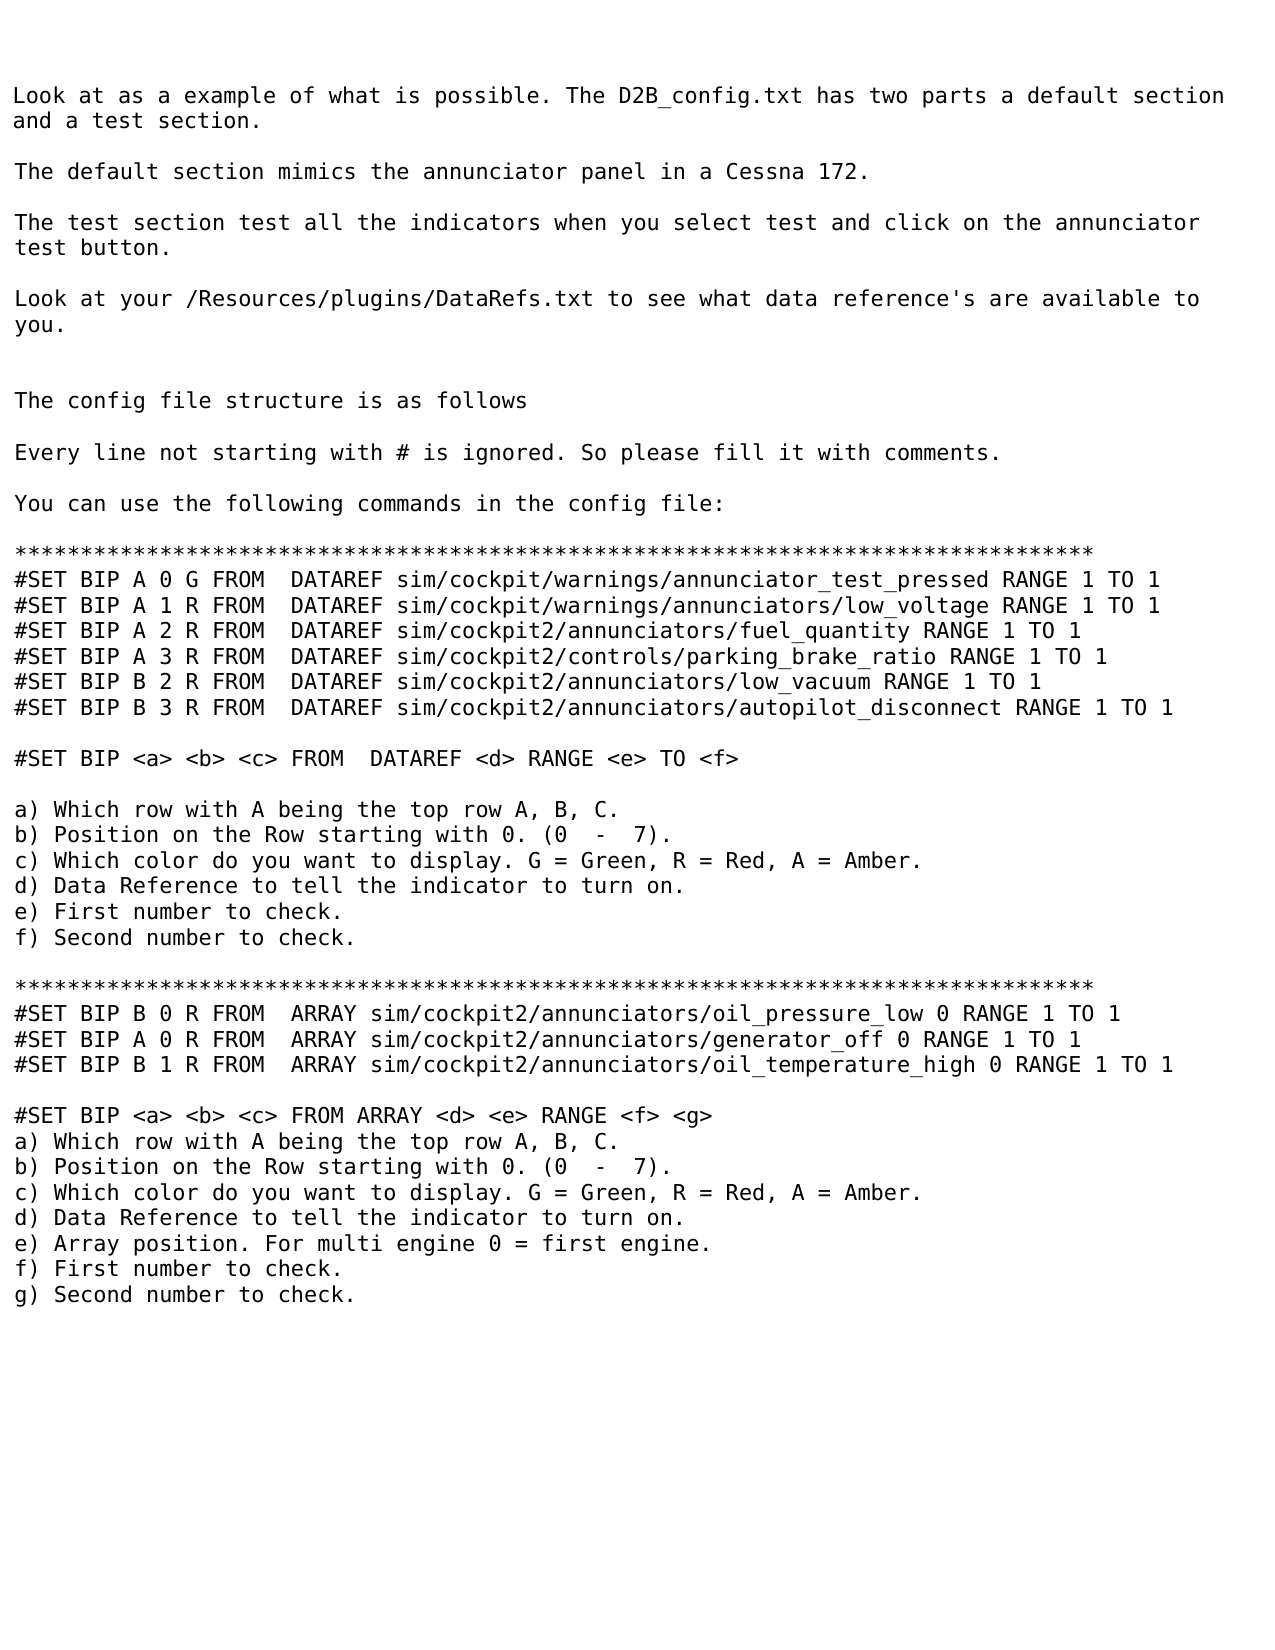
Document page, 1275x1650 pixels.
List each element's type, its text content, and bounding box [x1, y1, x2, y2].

text f) First number to check. [14, 1256, 1256, 1282]
text d) Data Reference to tell the indicator to turn on. [14, 1205, 1256, 1231]
text #SET BIP <a> <b> <c> FROM DATAREF <d> RANGE <e> TO <f> [14, 746, 1256, 771]
text #SET BIP A 3 R FROM DATAREF sim/cockpit2/controls/parking_brake_ratio RANGE 1 TO 1 [14, 644, 1256, 669]
text #SET BIP A 0 R FROM ARRAY sim/cockpit2/annunciators/generator_off 0 RANGE 1 TO 1 [14, 1027, 1256, 1052]
text Every line not starting with # is ignored. So please fill it with comments. [14, 440, 1256, 465]
text c) Which color do you want to display. G = Green, R = Red, A = Amber. [14, 1180, 1256, 1205]
text #SET BIP <a> <b> <c> FROM ARRAY <d> <e> RANGE <f> <g> [14, 1103, 1256, 1129]
text e) Array position. For multi engine 0 = first engine. [14, 1231, 1256, 1256]
text ********************************************************************************** [14, 542, 1256, 567]
text #SET BIP B 0 R FROM ARRAY sim/cockpit2/annunciators/oil_pressure_low 0 RANGE 1 TO 1 [14, 1001, 1256, 1027]
text #SET BIP B 1 R FROM ARRAY sim/cockpit2/annunciators/oil_temperature_high 0 RANGE 1 TO 1 [14, 1052, 1256, 1078]
text #SET BIP B 3 R FROM DATAREF sim/cockpit2/annunciators/autopilot_disconnect RANGE 1 TO 1 [14, 695, 1256, 720]
text d) Data Reference to tell the indicator to turn on. [14, 873, 1256, 899]
text #SET BIP A 1 R FROM DATAREF sim/cockpit/warnings/annunciators/low_voltage RANGE 1 TO 1 [14, 593, 1256, 618]
text b) Position on the Row starting with 0. (0 - 7). [14, 1154, 1256, 1180]
text ********************************************************************************** [14, 976, 1256, 1001]
text #SET BIP B 2 R FROM DATAREF sim/cockpit2/annunciators/low_vacuum RANGE 1 TO 1 [14, 669, 1256, 695]
text a) Which row with A being the top row A, B, C. [14, 797, 1256, 822]
text g) Second number to check. [14, 1282, 1256, 1307]
text The config file structure is as follows [14, 389, 1256, 414]
text c) Which color do you want to display. G = Green, R = Red, A = Amber. [14, 848, 1256, 873]
text Look at your /Resources/plugins/DataRefs.txt to see what data reference's are available to you. [14, 287, 1256, 338]
text a) Which row with A being the top row A, B, C. [14, 1129, 1256, 1154]
text The default section mimics the annunciator panel in a Cessna 172. [14, 159, 1256, 184]
text #SET BIP A 2 R FROM DATAREF sim/cockpit2/annunciators/fuel_quantity RANGE 1 TO 1 [14, 618, 1256, 644]
text #SET BIP A 0 G FROM DATAREF sim/cockpit/warnings/annunciator_test_pressed RANGE 1 TO 1 [14, 567, 1256, 593]
text You can use the following commands in the config file: [14, 491, 1256, 516]
text The test section test all the indicators when you select test and click on the annunciator test button. [14, 210, 1256, 261]
text f) Second number to check. [14, 924, 1256, 950]
text e) First number to check. [14, 899, 1256, 924]
text b) Position on the Row starting with 0. (0 - 7). [14, 822, 1256, 848]
text Look at as a example of what is possible. The D2B_config.txt has two parts a default section and a test section. [12, 83, 1256, 134]
